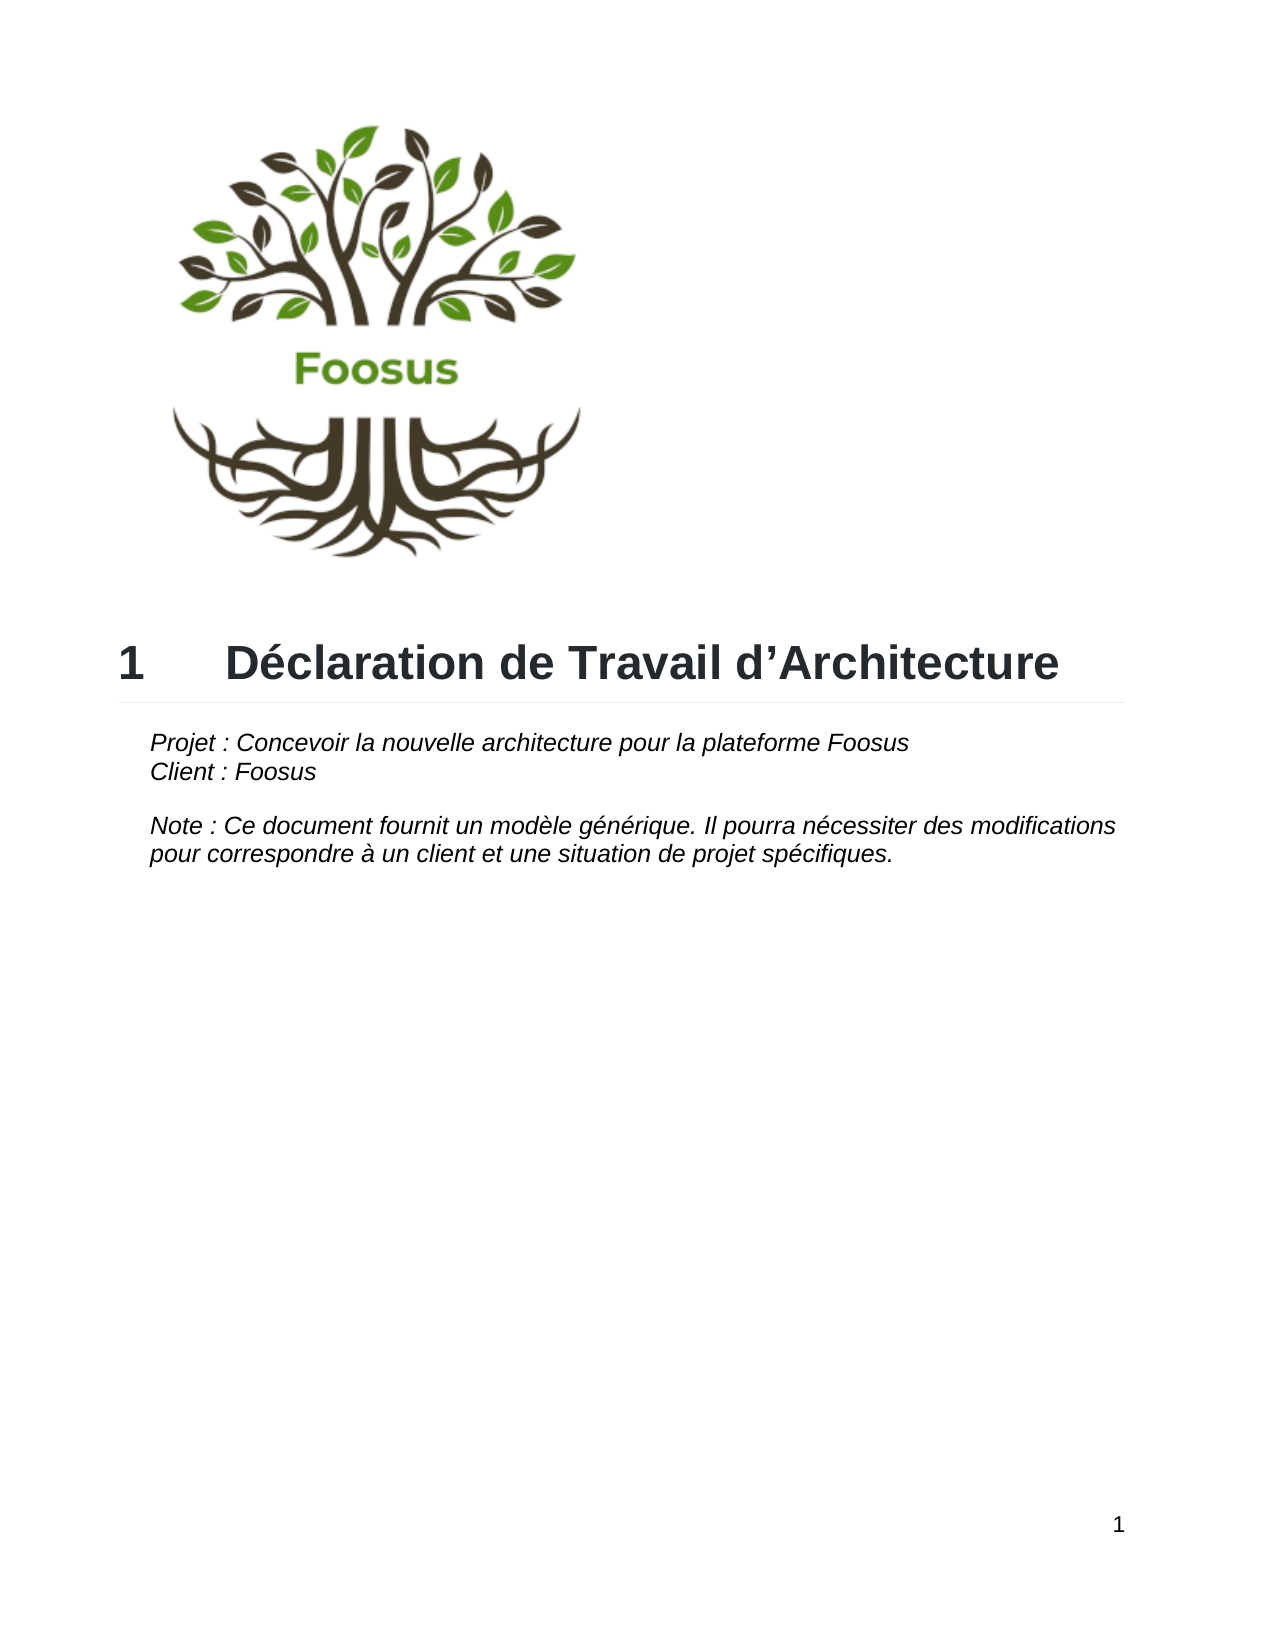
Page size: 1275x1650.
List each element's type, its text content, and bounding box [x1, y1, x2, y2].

picture [150, 112, 604, 572]
text Projet : Concevoir la nouvelle architecture pour la plateforme Foosus Client : Foosus [150, 728, 1125, 786]
subtitle Déclaration de Travail d’Architecture [119, 634, 1125, 702]
text Note : Ce document fournit un modèle générique. Il pourra nécessiter des modifications pour correspondre à un client et une situation de projet spécifiques. [150, 811, 1125, 868]
